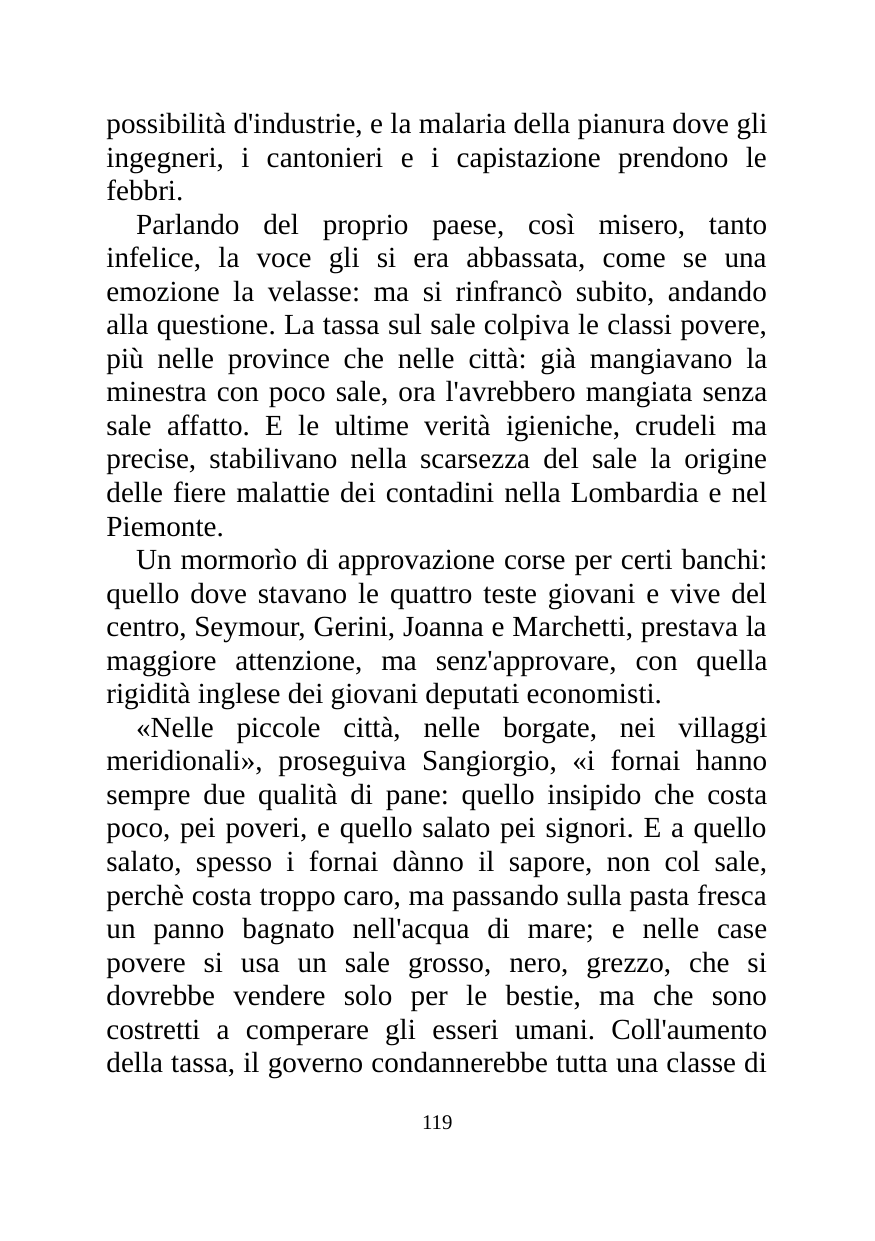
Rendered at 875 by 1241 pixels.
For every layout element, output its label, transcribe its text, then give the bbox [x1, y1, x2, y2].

text possibilità d'industrie, e la malaria della pianura dove gli ingegneri, i cantonieri e i capistazione prendono le febbri. [106, 106, 768, 207]
text «Nelle piccole città, nelle borgate, nei villaggi meridionali», proseguiva Sangiorgio, «i fornai hanno sempre due qualità di pane: quello insipido che costa poco, pei poveri, e quello salato pei signori. E a quello salato, spesso i fornai dànno il sapore, non col sale, perchè costa troppo caro, ma passando sulla pasta fresca un panno bagnato nell'acqua di mare; e nelle case povere si usa un sale grosso, nero, grezzo, che si dovrebbe vendere solo per le bestie, ma che sono costretti a comperare gli esseri umani. Coll'aumento della tassa, il governo condannerebbe tutta una classe di [106, 710, 768, 1079]
text Parlando del proprio paese, così misero, tanto infelice, la voce gli si era abbassata, come se una emozione la velasse: ma si rinfrancò subito, andando alla questione. La tassa sul sale colpiva le classi povere, più nelle province che nelle città: già mangiavano la minestra con poco sale, ora l'avrebbero mangiata senza sale affatto. E le ultime verità igieniche, crudeli ma precise, stabilivano nella scarsezza del sale la origine delle fiere malattie dei contadini nella Lombardia e nel Piemonte. [106, 207, 768, 542]
text Un mormorìo di approvazione corse per certi banchi: quello dove stavano le quattro teste giovani e vive del centro, Seymour, Gerini, Joanna e Marchetti, prestava la maggiore attenzione, ma senz'approvare, con quella rigidità inglese dei giovani deputati economisti. [106, 542, 768, 710]
